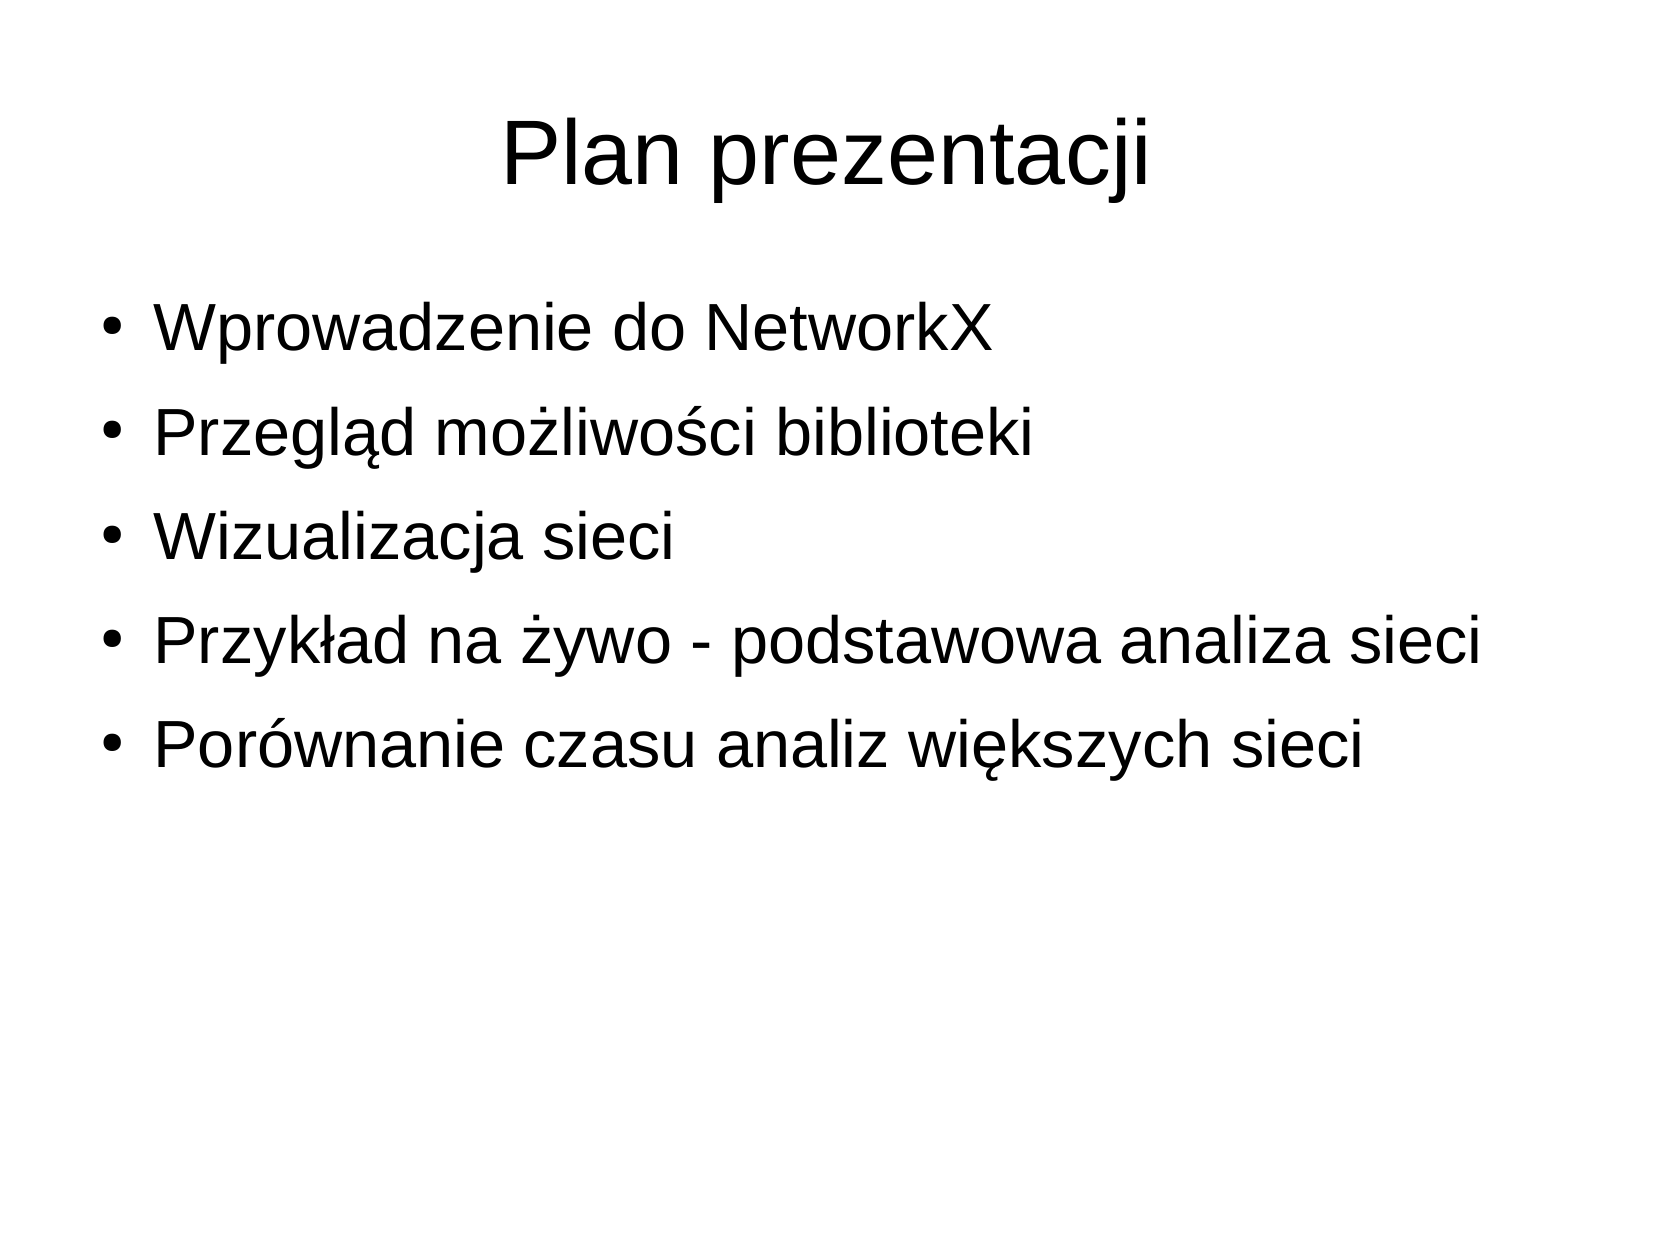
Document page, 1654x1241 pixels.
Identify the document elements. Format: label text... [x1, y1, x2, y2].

list Wprowadzenie do NetworkX Przegląd możliwości biblioteki Wizualizacja sieci Przykład na żywo - podstawowa analiza sieci Porównanie czasu analiz większych sieci [82, 290, 1571, 1010]
title Plan prezentacji [82, 49, 1571, 257]
